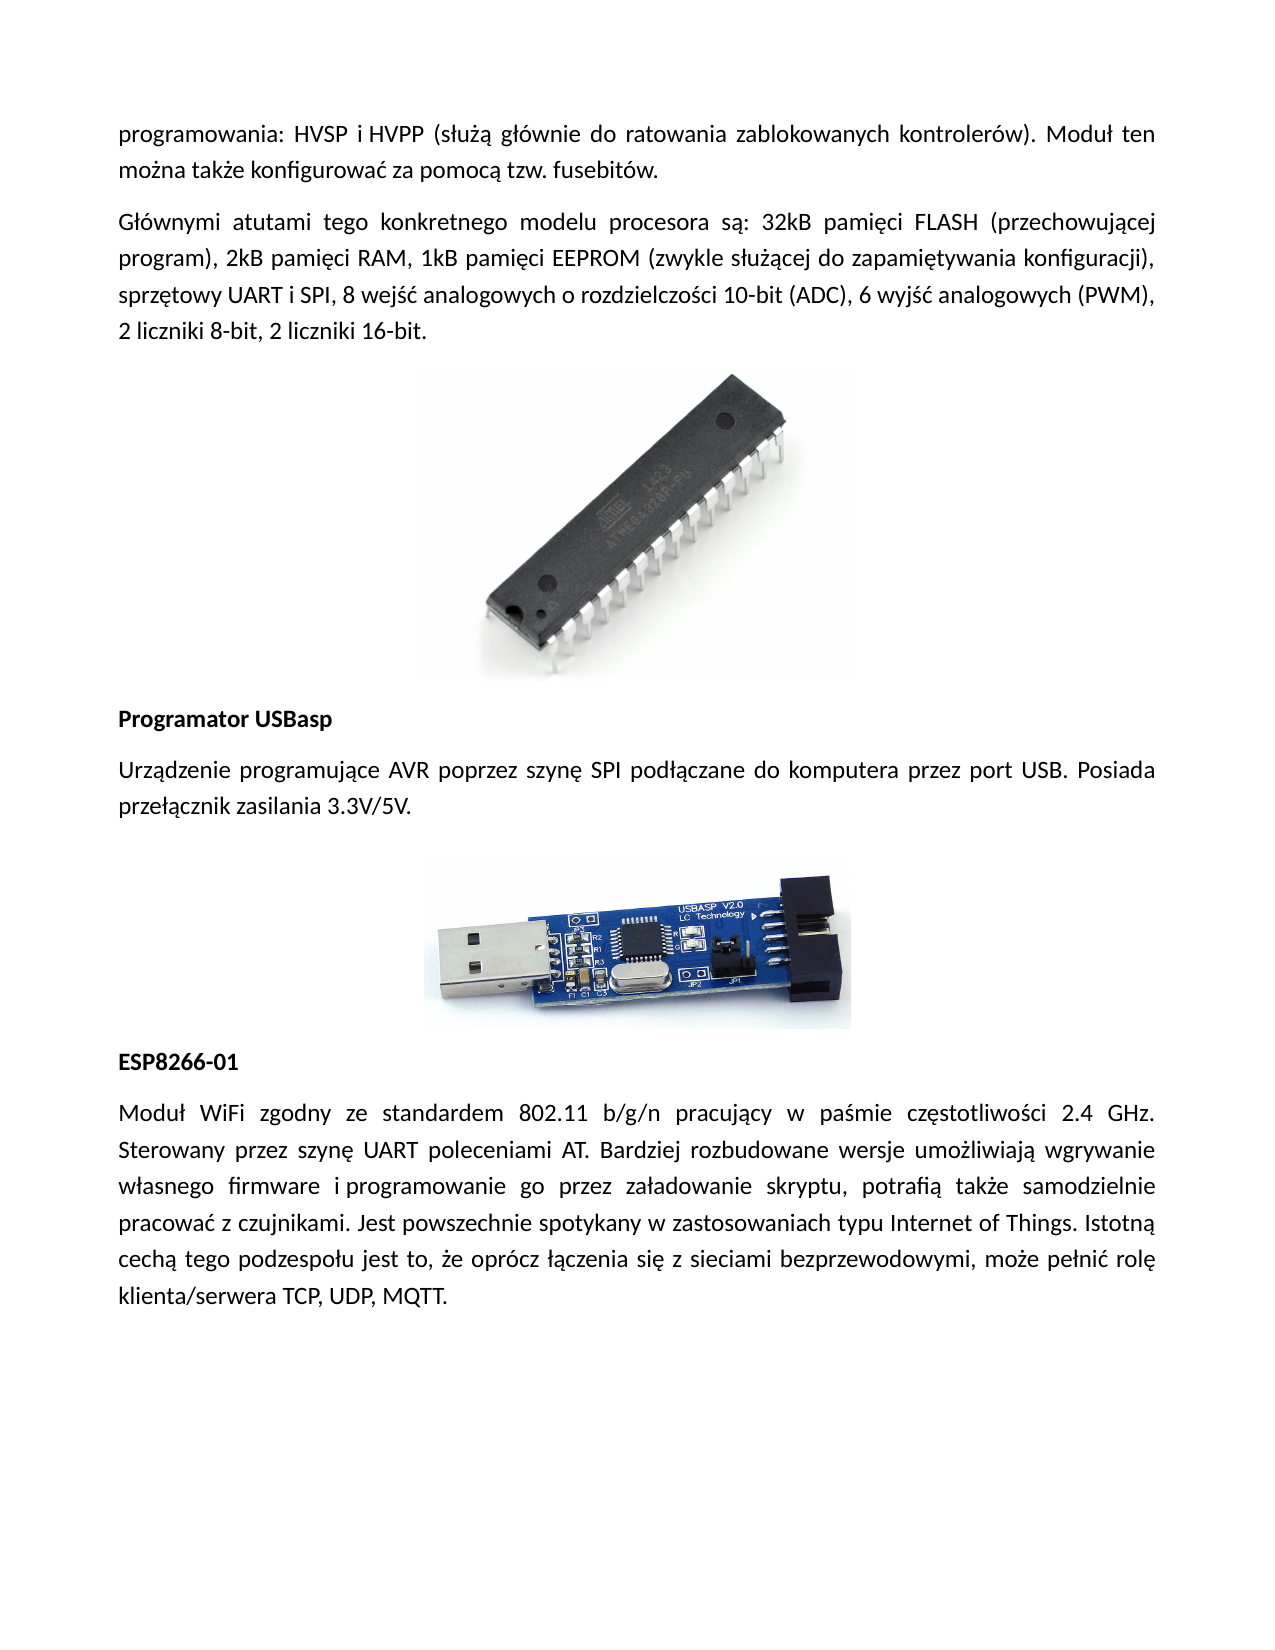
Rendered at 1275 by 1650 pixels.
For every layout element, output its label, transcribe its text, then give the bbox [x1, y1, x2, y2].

picture [419, 366, 856, 682]
text programowania: HVSP i HVPP (służą głównie do ratowania zablokowanych kontrolerów). Moduł ten można także konfigurować za pomocą tzw. fusebitów. [118, 118, 1157, 185]
text Programator USBasp [118, 703, 1157, 733]
text ESP8266-01 [118, 1046, 1157, 1077]
text Urządzenie programujące AVR poprzez szynę SPI podłączane do komputera przez port USB. Posiada przełącznik zasilania 3.3V/5V. [118, 754, 1157, 821]
text Głównymi atutami tego konkretnego modelu procesora są: 32kB pamięci FLASH (przechowującej program), 2kB pamięci RAM, 1kB pamięci EEPROM (zwykle służącej do zapamiętywania konfiguracji), sprzętowy UART i SPI, 8 wejść analogowych o rozdzielczości 10-bit (ADC), 6 wyjść analogowych (PWM), 2 liczniki 8-bit, 2 liczniki 16-bit. [118, 206, 1157, 346]
text Moduł WiFi zgodny ze standardem 802.11 b/g/n pracujący w paśmie częstotliwości 2.4 GHz. Sterowany przez szynę UART poleceniami AT. Bardziej rozbudowane wersje umożliwiają wgrywanie własnego firmware i programowanie go przez załadowanie skryptu, potrafią także samodzielnie pracować z czujnikami. Jest powszechnie spotykany w zastosowaniach typu Internet of Things. Istotną cechą tego podzespołu jest to, że oprócz łączenia się z sieciami bezprzewodowymi, może pełnić rolę klienta/serwera TCP, UDP, MQTT. [118, 1097, 1157, 1311]
picture [423, 862, 852, 1029]
